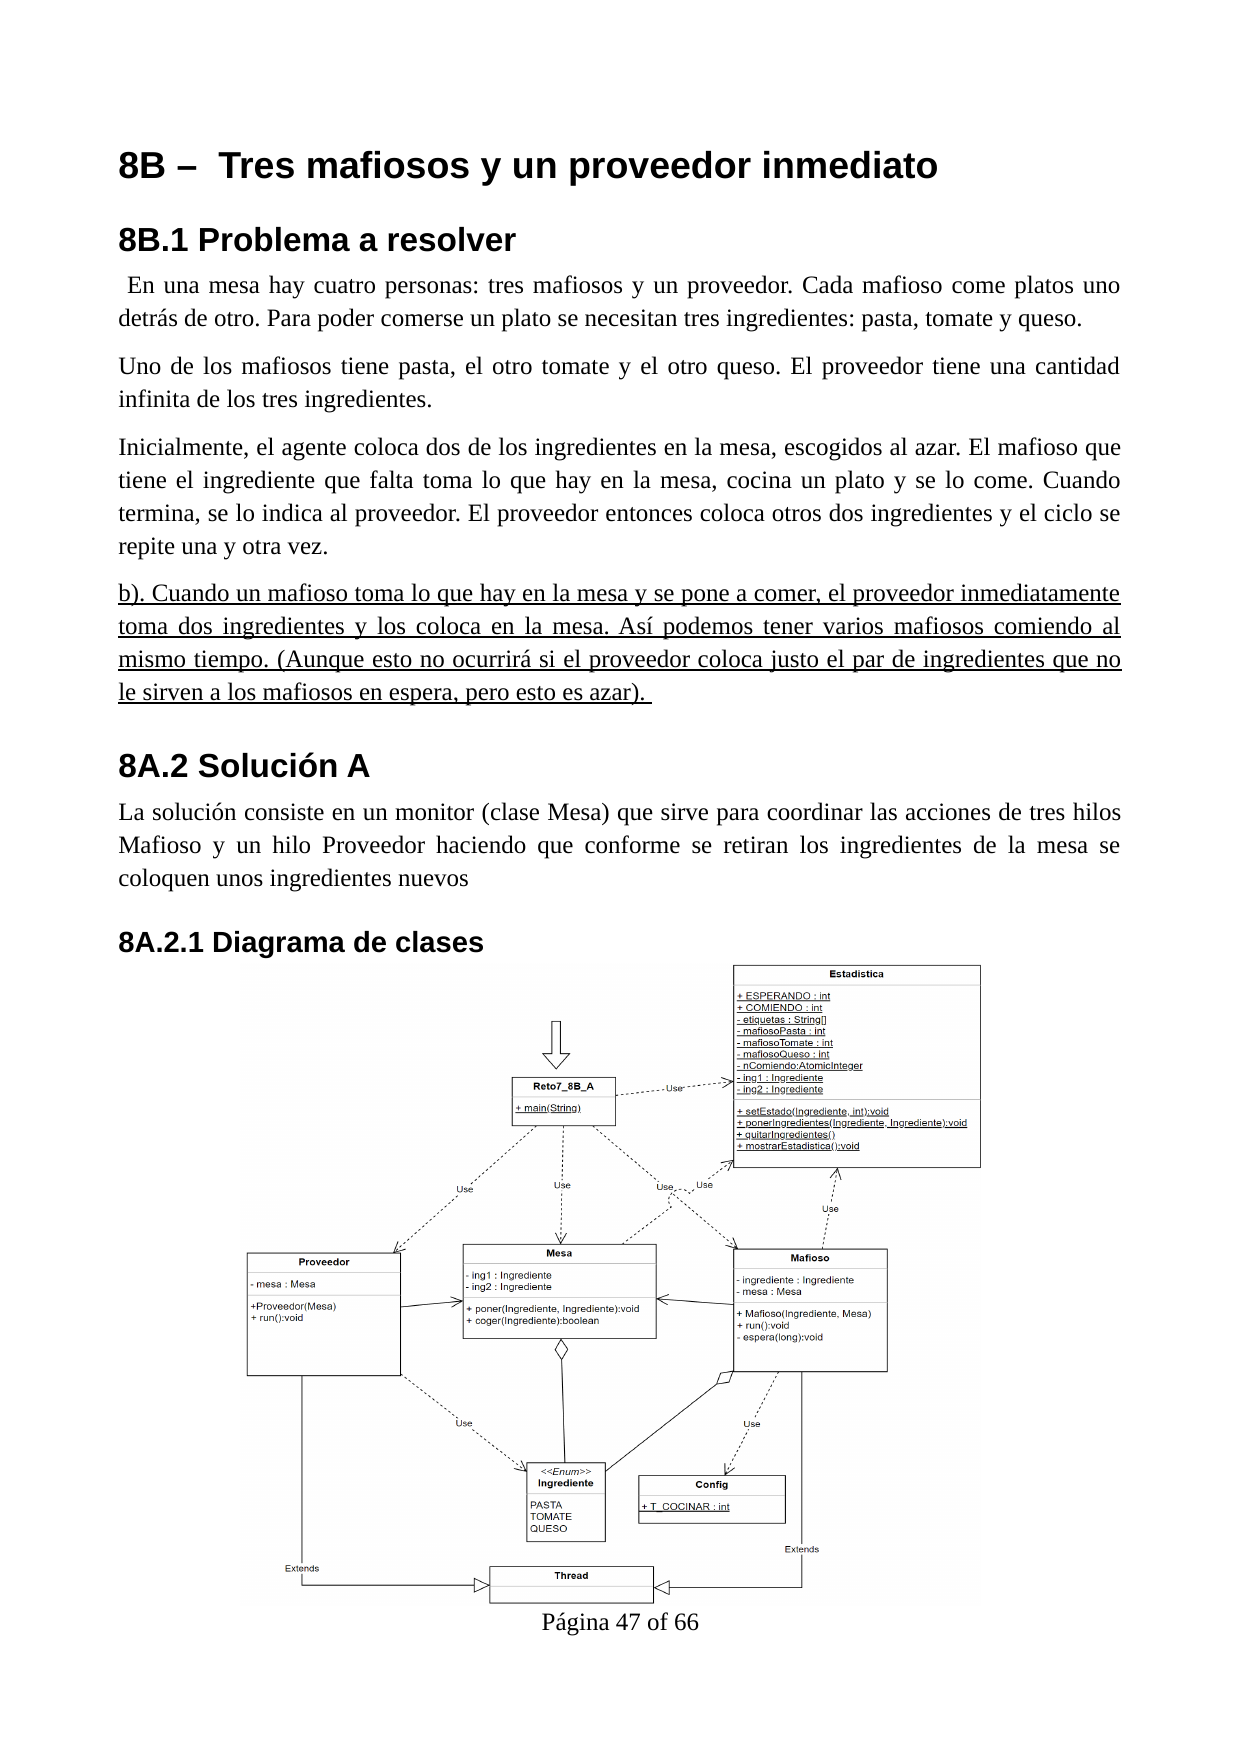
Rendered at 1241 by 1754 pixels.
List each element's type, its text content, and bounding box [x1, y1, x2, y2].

picture [240, 963, 982, 1606]
text Inicialmente, el agente coloca dos de los ingredientes en la mesa, escogidos al azar. El mafioso que tiene el ingrediente que falta toma lo que hay en la mesa, cocina un plato y se lo come. Cuando termina, se lo indica al proveedor. El proveedor entonces coloca otros dos ingredientes y el ciclo se repite una y otra vez. [118, 432, 1122, 559]
text le sirven a los mafiosos en espera, pero esto es azar). [118, 671, 1122, 706]
text b). Cuando un mafioso toma lo que hay en la mesa y se pone a comer, el proveedor inmediatamente toma dos ingredientes y los coloca en la mesa. Así podemos tener varios mafiosos comiendo al mismo tiempo. (Aunque esto no ocurrirá si el proveedor coloca justo el par de ingredientes que no [118, 578, 1122, 669]
text En una mesa hay cuatro personas: tres mafiosos y un proveedor. Cada mafioso come platos uno detrás de otro. Para poder comerse un plato se necesitan tres ingredientes: pasta, tomate y queso. [118, 271, 1122, 332]
subtitle 8A.2.1 Diagrama de clases [118, 925, 1122, 959]
subtitle 8A.2 Solución A [118, 746, 1122, 784]
text Uno de los mafiosos tiene pasta, el otro tomate y el otro queso. El proveedor tiene una cantidad infinita de los tres ingredientes. [118, 351, 1122, 413]
subtitle 8B.1 Problema a resolver [118, 219, 1122, 258]
subtitle 8B – Tres mafiosos y un proveedor inmediato [118, 143, 1122, 186]
text La solución consiste en un monitor (clase Mesa) que sirve para coordinar las acciones de tres hilos Mafioso y un hilo Proveedor haciendo que conforme se retiran los ingredientes de la mesa se coloquen unos ingredientes nuevos [118, 797, 1122, 892]
